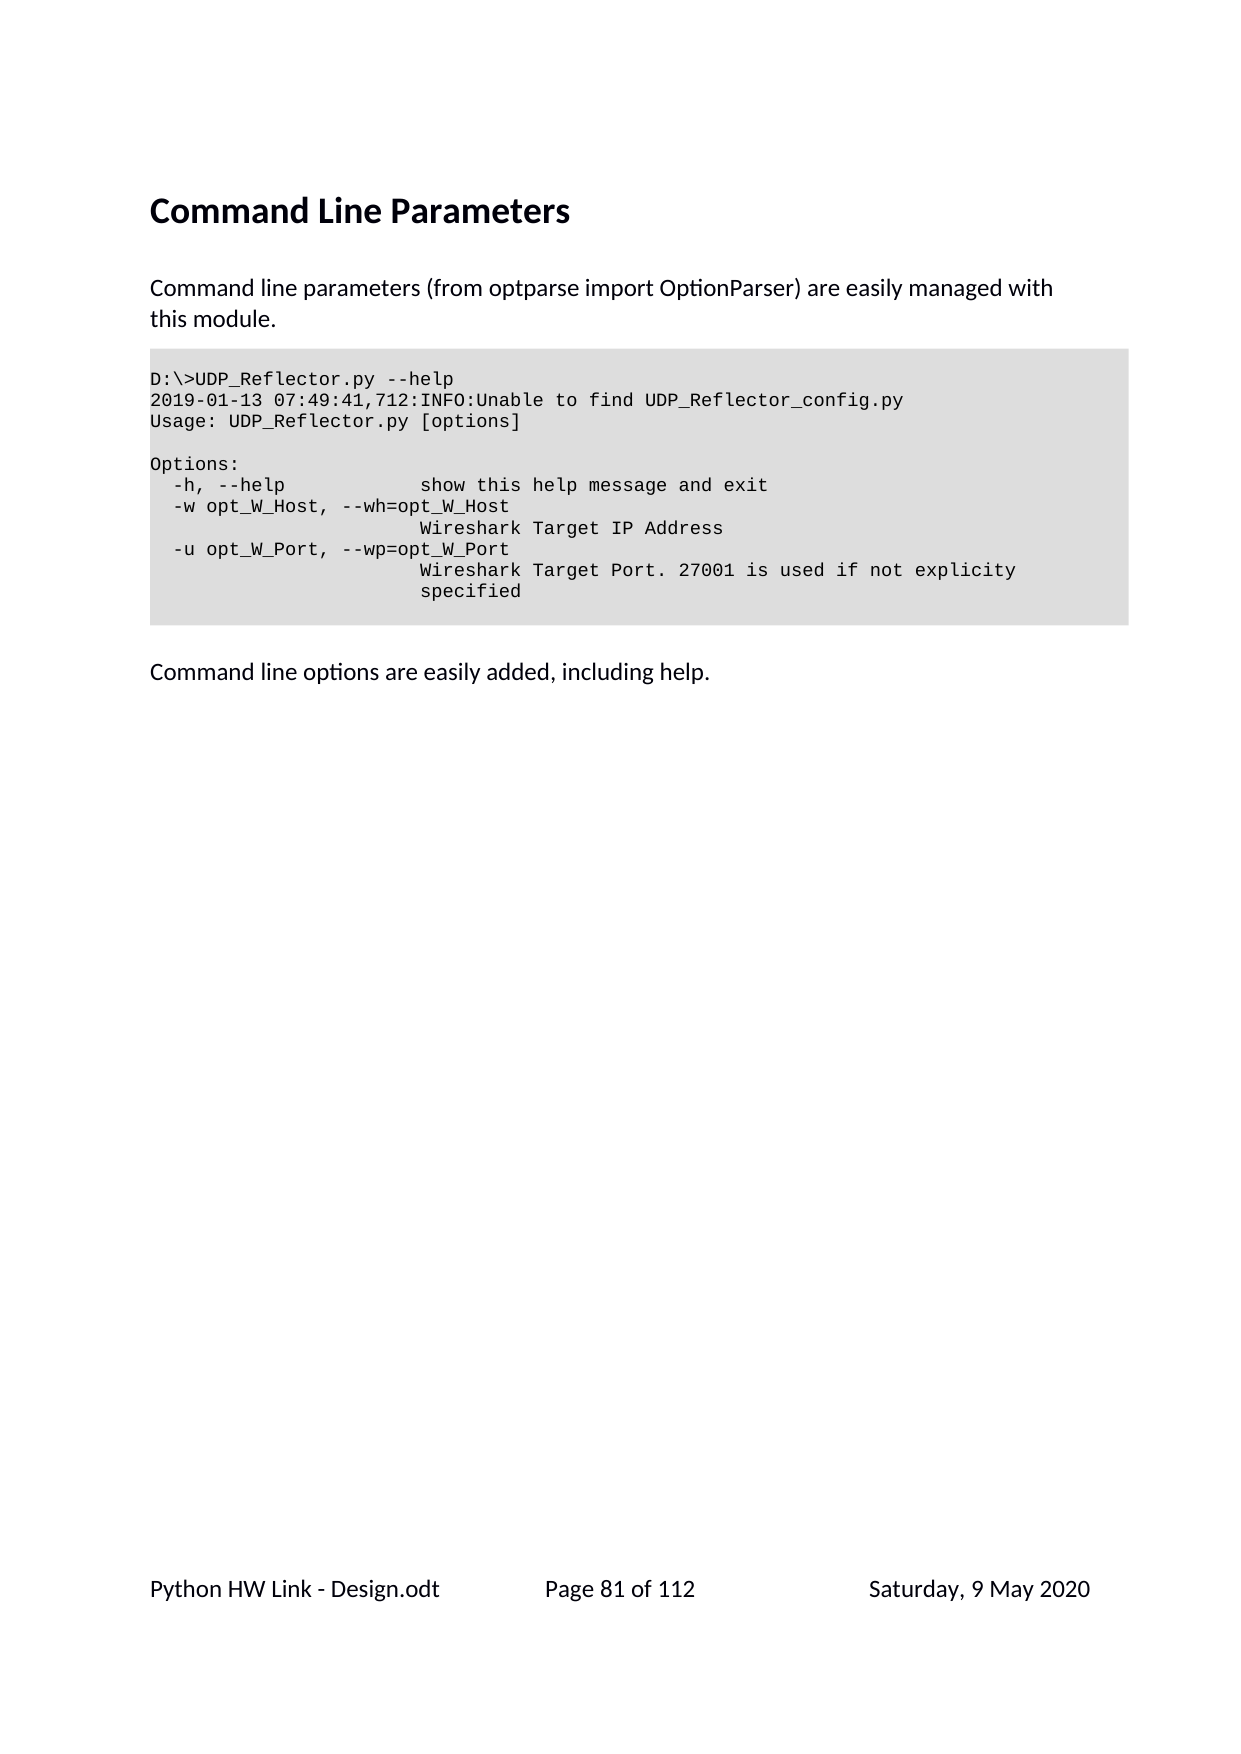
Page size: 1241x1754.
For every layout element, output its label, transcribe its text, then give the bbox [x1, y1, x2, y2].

text Command line options are easily added, including help. [150, 656, 1090, 687]
subtitle Command Line Parameters [150, 187, 1090, 233]
text Command line parameters (from optparse import OptionParser) are easily managed with this module. [150, 272, 1090, 333]
